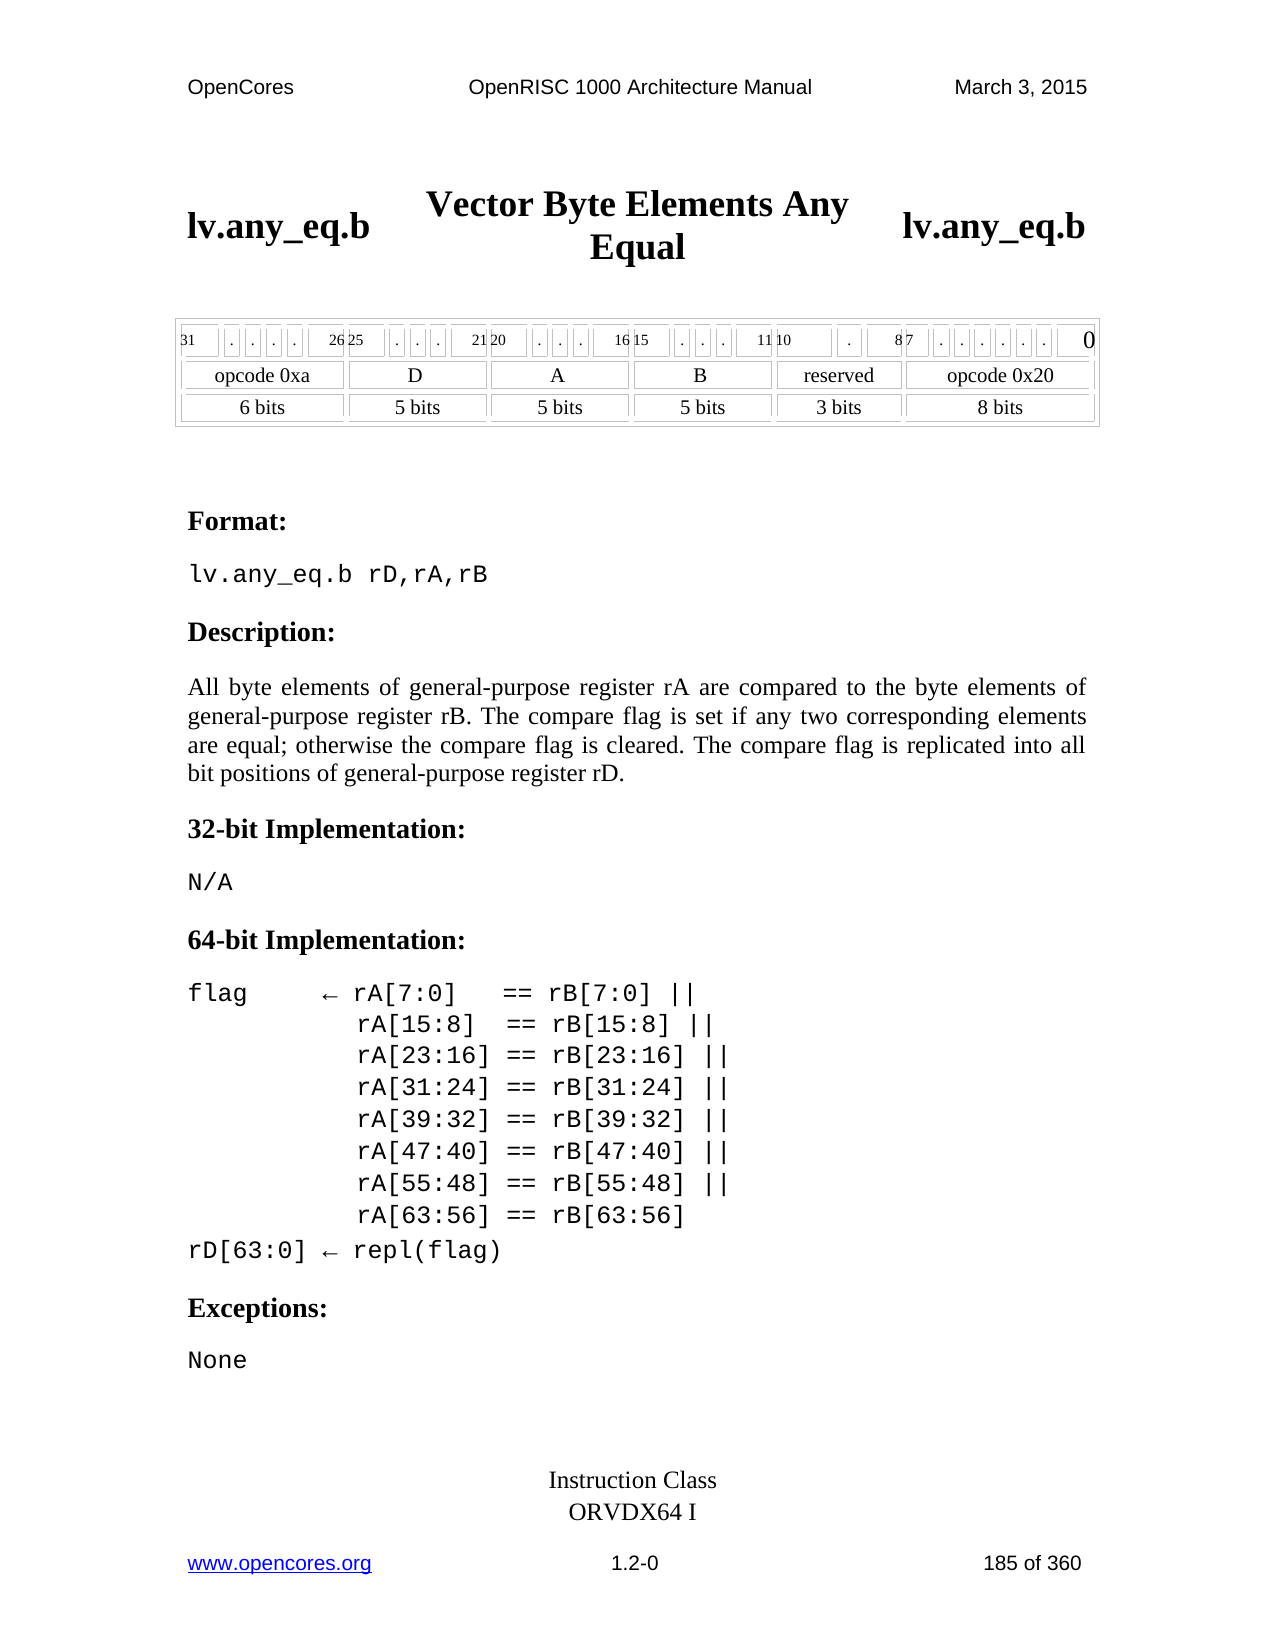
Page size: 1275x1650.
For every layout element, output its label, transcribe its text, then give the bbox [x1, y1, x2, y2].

text Format: [187, 504, 1087, 536]
text Description: [187, 615, 1087, 647]
text lv.any_eq.b rD,rA,rB [187, 561, 1087, 590]
text flag ← rA[7:0] == rB[7:0] || rA[15:8] == rB[15:8] || rA[23:16] == rB[23:16] || rA[31:24] == rB[31:24] || rA[39:32] == rB[39:32] || rA[47:40] == rB[47:40] || rA[55:48] == rB[55:48] || rA[63:56] == rB[63:56] rD[63:0] ← repl(flag) [187, 980, 1087, 1266]
text All byte elements of general-purpose register rA are compared to the byte elements of general-purpose register rB. The compare flag is set if any two corresponding elements are equal; otherwise the compare flag is cleared. The compare flag is replicated into all bit positions of general-purpose register rD. [187, 672, 1087, 787]
text N/A [187, 869, 1087, 898]
text 64-bit Implementation: [187, 923, 1087, 955]
text None [187, 1348, 1087, 1376]
text Exceptions: [187, 1291, 1087, 1323]
text 32-bit Implementation: [187, 812, 1087, 844]
